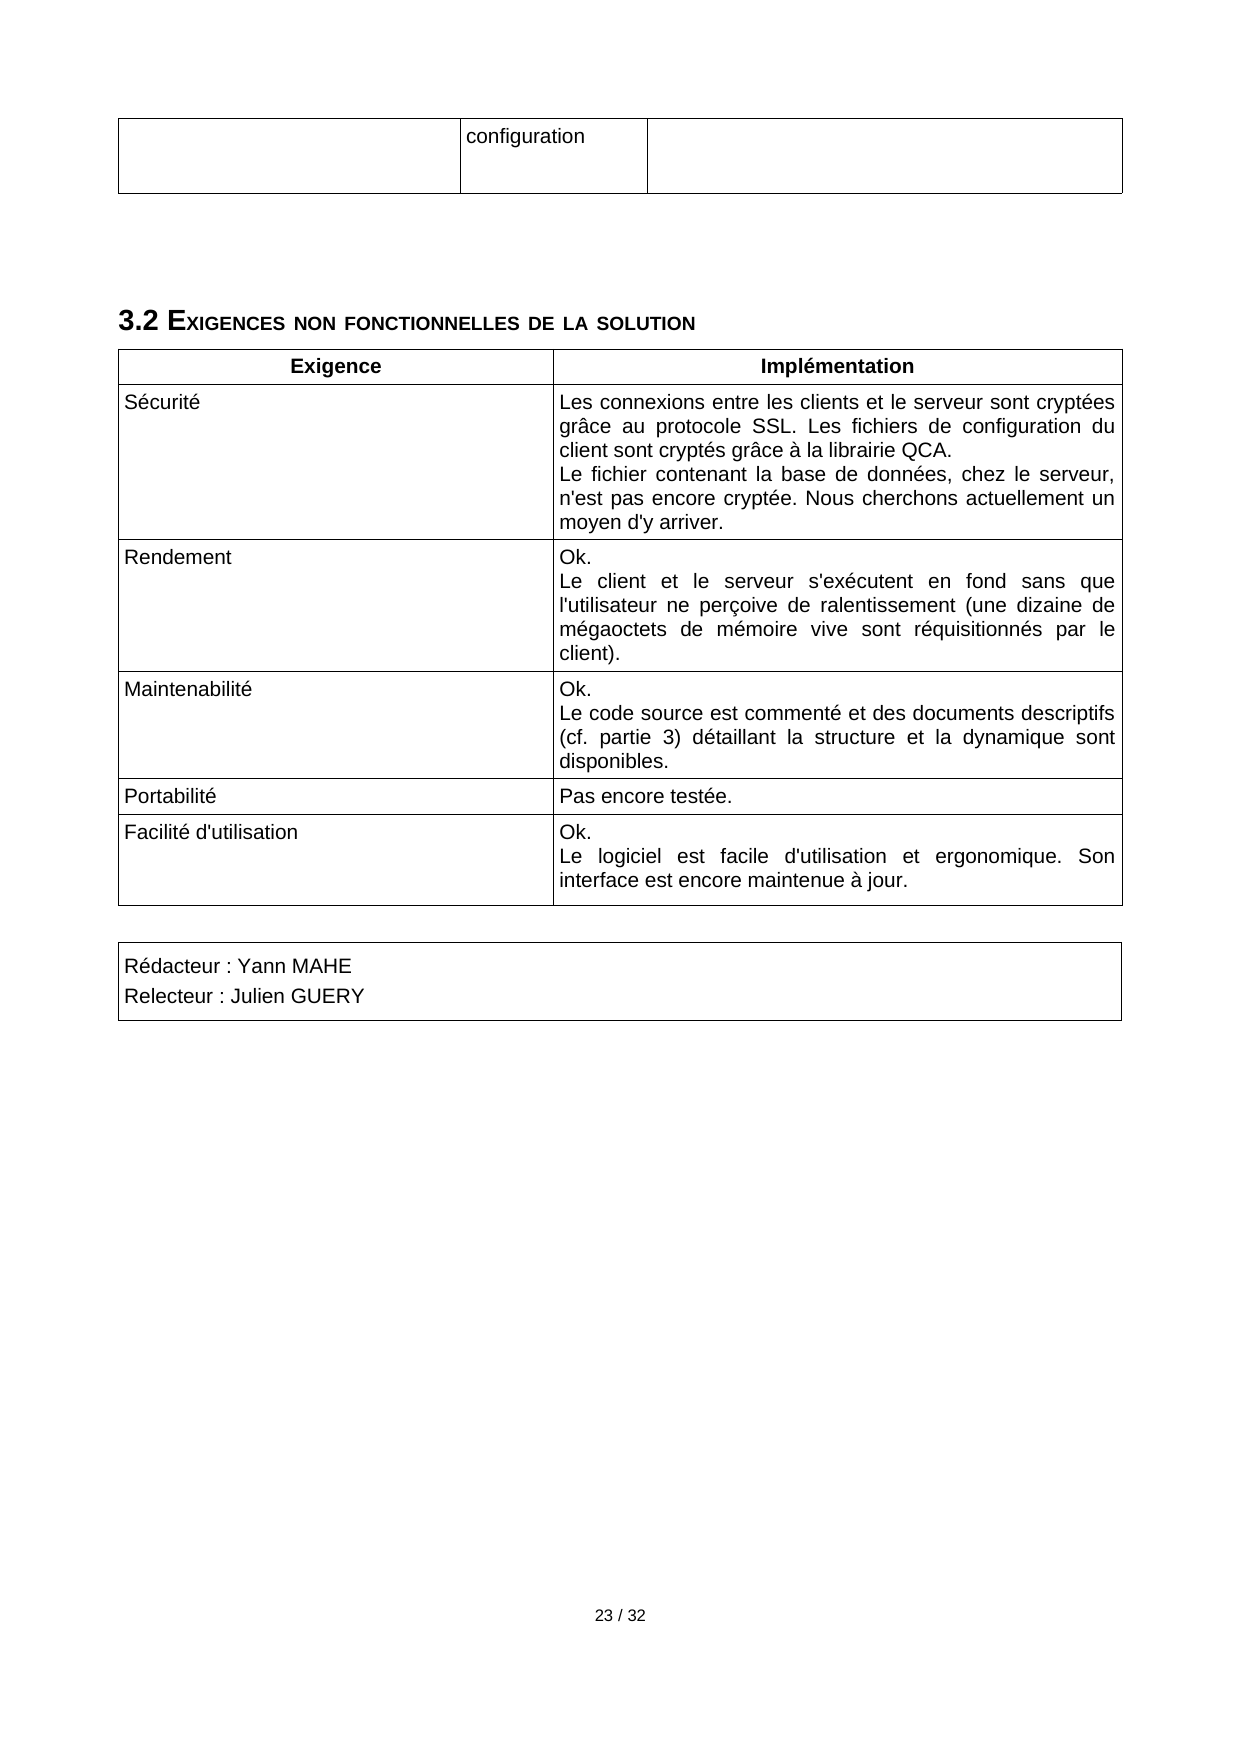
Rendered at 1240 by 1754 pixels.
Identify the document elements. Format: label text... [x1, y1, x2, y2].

subtitle Exigences non fonctionnelles de la solution [118, 302, 1121, 336]
table_cell Sécurité [119, 385, 553, 539]
table_header Rédacteur : Yann MAHE Relecteur : Julien GUERY [119, 943, 1121, 1020]
table_cell Maintenabilité [119, 672, 553, 778]
table_cell Les connexions entre les clients et le serveur sont cryptées grâce au protocole SSL. Les fichiers de configuration du client sont cryptés grâce à la librairie QCA. Le fichier contenant la base de données, chez le serveur, n'est pas encore cryptée. Nous cherchons actuellement un moyen d'y arriver. [554, 385, 1122, 539]
table_cell Pas encore testée. [554, 779, 1122, 814]
table_cell configuration [461, 119, 647, 193]
table_cell Portabilité [119, 779, 553, 814]
table_header Implémentation [554, 350, 1122, 384]
table_cell Rendement [119, 540, 553, 671]
table_cell [119, 119, 460, 193]
table_cell [648, 119, 1122, 193]
table_cell Ok. Le client et le serveur s'exécutent en fond sans que l'utilisateur ne perçoive de ralentissement (une dizaine de mégaoctets de mémoire vive sont réquisitionnés par le client). [554, 540, 1122, 671]
table_cell Facilité d'utilisation [119, 815, 553, 905]
table_cell Ok. Le code source est commenté et des documents descriptifs (cf. partie 3) détaillant la structure et la dynamique sont disponibles. [554, 672, 1122, 778]
table_header Exigence [119, 350, 553, 384]
table_cell Ok. Le logiciel est facile d'utilisation et ergonomique. Son interface est encore maintenue à jour. [554, 815, 1122, 905]
